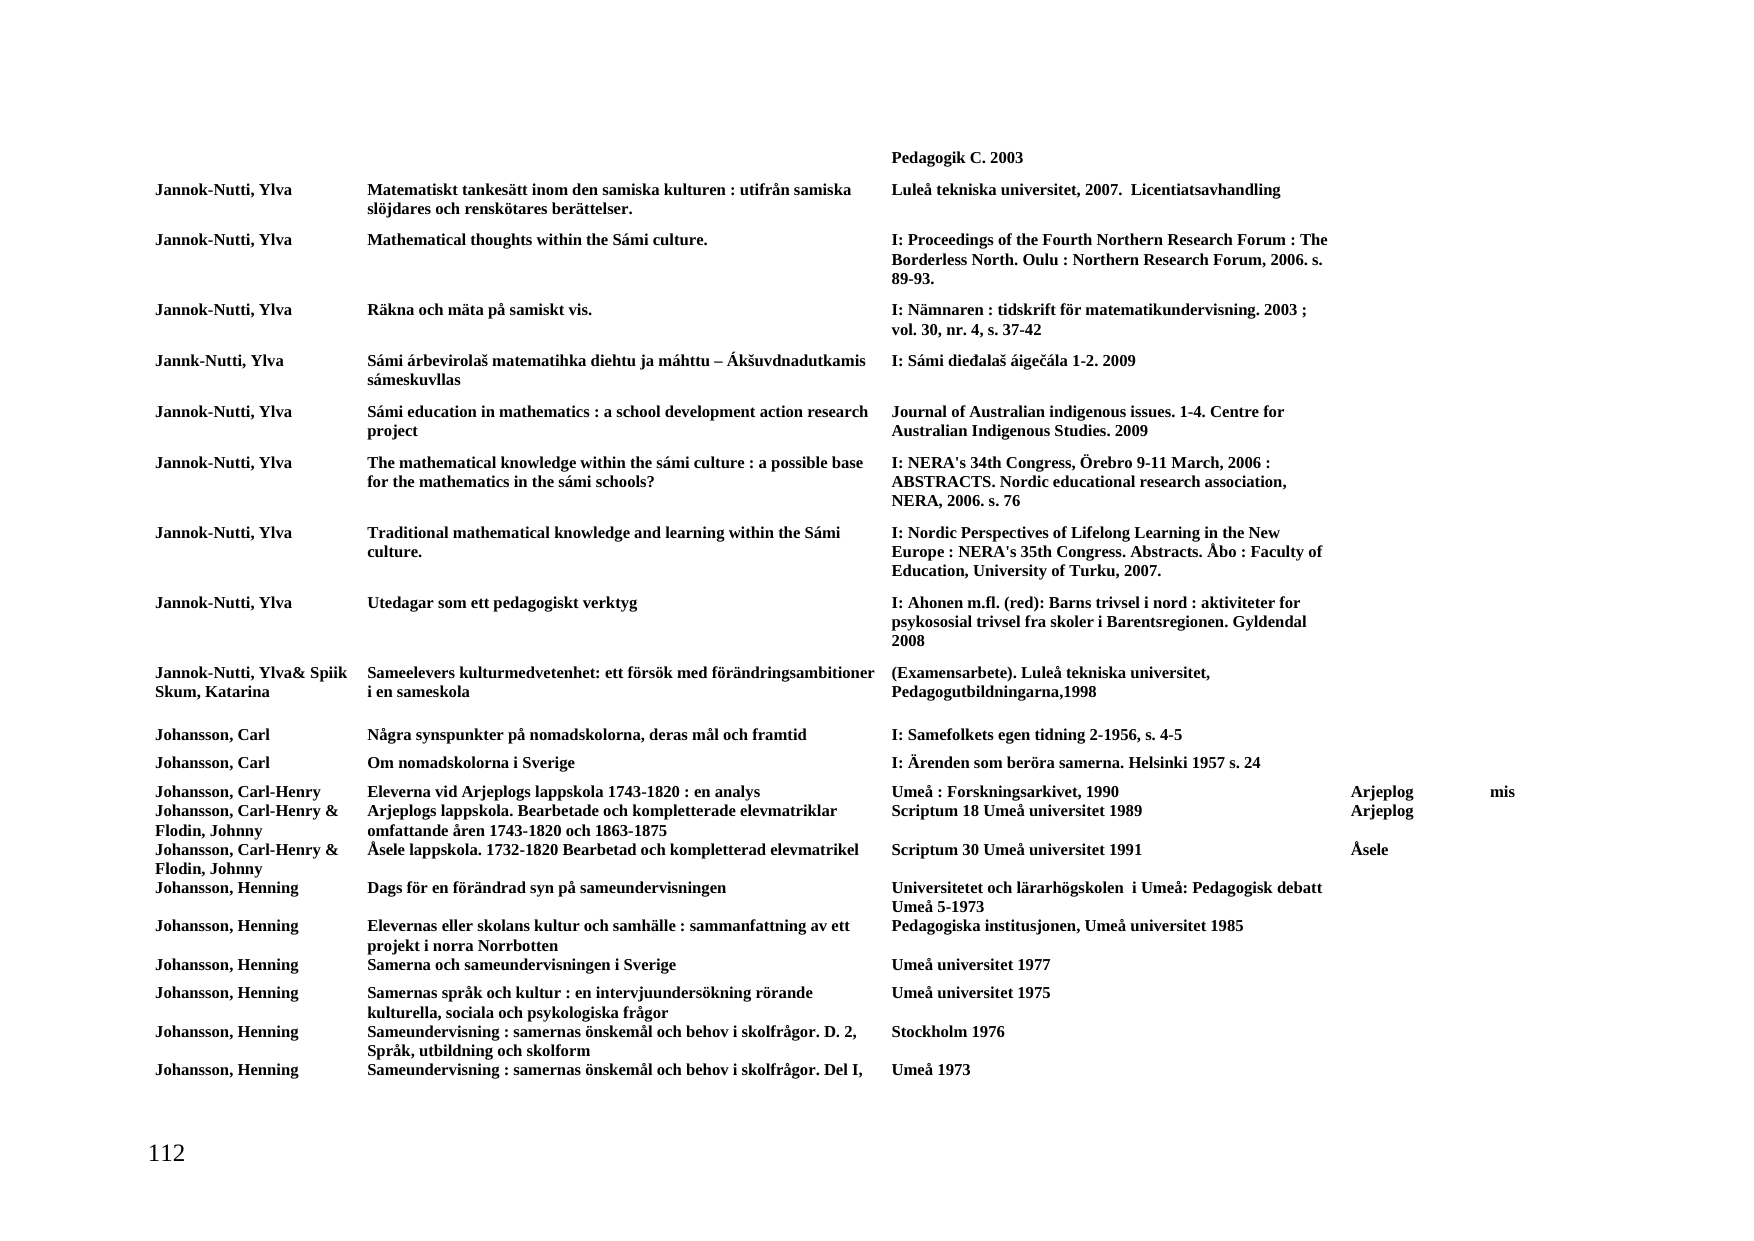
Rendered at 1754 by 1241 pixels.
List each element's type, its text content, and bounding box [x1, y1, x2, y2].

table_cell Sámi árbevirolaš matematihka diehtu ja máhttu – Ákšuvdnadutkamis sámeskuvllas [360, 351, 884, 402]
table_cell Utedagar som ett pedagogiskt verktyg [360, 593, 884, 663]
table_cell [1483, 148, 1606, 179]
table_cell Johansson, Henning [148, 878, 360, 916]
table_cell [1343, 955, 1483, 983]
table_cell Pedagogik C. 2003 [884, 148, 1343, 179]
table_cell Jannok-Nutti, Ylva [148, 523, 360, 593]
table_cell [1483, 593, 1606, 663]
table_cell Johansson, Henning [148, 916, 360, 954]
table_cell Johansson, Henning [148, 1060, 360, 1089]
table_cell [1483, 230, 1606, 300]
table_cell Pedagogiska institusjonen, Umeå universitet 1985 [884, 916, 1343, 954]
table_cell [1483, 725, 1606, 753]
table_cell [1343, 402, 1483, 453]
table_cell Jannok-Nutti, Ylva [148, 230, 360, 300]
table_cell I: NERA's 34th Congress, Örebro 9-11 March, 2006 : ABSTRACTS. Nordic educational research association, NERA, 2006. s. 76 [884, 453, 1343, 523]
table_cell Mathematical thoughts within the Sámi culture. [360, 230, 884, 300]
table_cell Sameundervisning : samernas önskemål och behov i skolfrågor. D. 2, Språk, utbildning och skolform [360, 1022, 884, 1060]
table_cell Sameelevers kulturmedvetenhet: ett försök med förändringsambitioner i en sameskola [360, 663, 884, 724]
table_cell [1343, 148, 1483, 179]
table_cell Arjeplog [1343, 801, 1483, 839]
table_cell [1343, 179, 1483, 230]
table_cell [1343, 351, 1483, 402]
table_cell Några synspunkter på nomadskolorna, deras mål och framtid [360, 725, 884, 753]
table_cell [1343, 593, 1483, 663]
table_cell Johansson, Carl-Henry & Flodin, Johnny [148, 840, 360, 878]
table_cell [1483, 1022, 1606, 1060]
table_cell [1343, 663, 1483, 724]
table_cell Samernas språk och kultur : en intervjuundersökning rörande kulturella, sociala och psykologiska frågor [360, 983, 884, 1022]
table_cell Johansson, Henning [148, 1022, 360, 1060]
table_cell Om nomadskolorna i Sverige [360, 753, 884, 782]
table_cell [1343, 453, 1483, 523]
table_cell Jannok-Nutti, Ylva& Spiik Skum, Katarina [148, 663, 360, 724]
table_cell Åsele [1343, 840, 1483, 878]
table_cell Johansson, Carl [148, 753, 360, 782]
table_cell Jannok-Nutti, Ylva [148, 300, 360, 351]
table_cell I: Nämnaren : tidskrift för matematikundervisning. 2003 ; vol. 30, nr. 4, s. 37-42 [884, 300, 1343, 351]
table_cell Traditional mathematical knowledge and learning within the Sámi culture. [360, 523, 884, 593]
table_cell I: Proceedings of the Fourth Northern Research Forum : The Borderless North. Oulu : Northern Research Forum, 2006. s. 89-93. [884, 230, 1343, 300]
table_cell Luleå tekniska universitet, 2007. Licentiatsavhandling [884, 179, 1343, 230]
table_cell Sámi education in mathematics : a school development action research project [360, 402, 884, 453]
table_cell [1483, 663, 1606, 724]
table_cell Scriptum 18 Umeå universitet 1989 [884, 801, 1343, 839]
table_cell [1343, 300, 1483, 351]
table_cell [1483, 523, 1606, 593]
table_cell [1343, 230, 1483, 300]
table_cell [1483, 753, 1606, 782]
table_cell Stockholm 1976 [884, 1022, 1343, 1060]
table_cell Johansson, Carl-Henry [148, 782, 360, 801]
table_cell Umeå universitet 1975 [884, 983, 1343, 1022]
table_cell I: Ahonen m.fl. (red): Barns trivsel i nord : aktiviteter for psykososial trivsel fra skoler i Barentsregionen. Gyldendal 2008 [884, 593, 1343, 663]
table_cell Johansson, Henning [148, 955, 360, 983]
table_cell Scriptum 30 Umeå universitet 1991 [884, 840, 1343, 878]
table_cell Åsele lappskola. 1732-1820 Bearbetad och kompletterad elevmatrikel [360, 840, 884, 878]
table_cell [1483, 983, 1606, 1022]
table_cell Räkna och mäta på samiskt vis. [360, 300, 884, 351]
table_cell Umeå universitet 1977 [884, 955, 1343, 983]
table_cell [1483, 916, 1606, 954]
table_cell [1343, 1060, 1483, 1089]
table_cell Universitetet och lärarhögskolen i Umeå: Pedagogisk debatt Umeå 5-1973 [884, 878, 1343, 916]
table_cell [1343, 878, 1483, 916]
table_cell [1343, 753, 1483, 782]
table_cell Matematiskt tankesätt inom den samiska kulturen : utifrån samiska slöjdares och renskötares berättelser. [360, 179, 884, 230]
table_cell Sameundervisning : samernas önskemål och behov i skolfrågor. Del I, [360, 1060, 884, 1089]
table_cell Jannk-Nutti, Ylva [148, 351, 360, 402]
table_cell Jannok-Nutti, Ylva [148, 453, 360, 523]
table_cell [1483, 801, 1606, 839]
table_cell Elevernas eller skolans kultur och samhälle : sammanfattning av ett projekt i norra Norrbotten [360, 916, 884, 954]
table_cell I: Samefolkets egen tidning 2-1956, s. 4-5 [884, 725, 1343, 753]
table_cell [1343, 916, 1483, 954]
table_cell Arjeplog [1343, 782, 1483, 801]
table_cell Journal of Australian indigenous issues. 1-4. Centre for Australian Indigenous Studies. 2009 [884, 402, 1343, 453]
table_cell Arjeplogs lappskola. Bearbetade och kompletterade elevmatriklar omfattande åren 1743-1820 och 1863-1875 [360, 801, 884, 839]
table_cell I: Ärenden som beröra samerna. Helsinki 1957 s. 24 [884, 753, 1343, 782]
table_cell [1483, 955, 1606, 983]
table_cell Johansson, Henning [148, 983, 360, 1022]
table_cell I: Sámi dieđalaš áigečála 1-2. 2009 [884, 351, 1343, 402]
table_cell [1483, 1060, 1606, 1089]
table_cell [1483, 840, 1606, 878]
table_cell mis [1483, 782, 1606, 801]
table_cell I: Nordic Perspectives of Lifelong Learning in the New Europe : NERA's 35th Congress. Abstracts. Åbo : Faculty of Education, University of Turku, 2007. [884, 523, 1343, 593]
table_cell Johansson, Carl-Henry & Flodin, Johnny [148, 801, 360, 839]
table_cell Umeå 1973 [884, 1060, 1343, 1089]
table_cell Eleverna vid Arjeplogs lappskola 1743-1820 : en analys [360, 782, 884, 801]
table_cell Jannok-Nutti, Ylva [148, 179, 360, 230]
table_cell [1483, 179, 1606, 230]
table_cell [360, 148, 884, 179]
table_cell [1343, 725, 1483, 753]
table_cell (Examensarbete). Luleå tekniska universitet, Pedagogutbildningarna,1998 [884, 663, 1343, 724]
table_cell Umeå : Forskningsarkivet, 1990 [884, 782, 1343, 801]
table_cell [1483, 351, 1606, 402]
table_cell Jannok-Nutti, Ylva [148, 402, 360, 453]
table_cell [1483, 300, 1606, 351]
table_cell [1483, 878, 1606, 916]
table_cell [1483, 402, 1606, 453]
table_cell Jannok-Nutti, Ylva [148, 593, 360, 663]
table_cell [1343, 983, 1483, 1022]
table_cell [148, 148, 360, 179]
table_cell [1343, 1022, 1483, 1060]
table_cell The mathematical knowledge within the sámi culture : a possible base for the mathematics in the sámi schools? [360, 453, 884, 523]
table_cell Dags för en förändrad syn på sameundervisningen [360, 878, 884, 916]
table_cell [1343, 523, 1483, 593]
table_cell Samerna och sameundervisningen i Sverige [360, 955, 884, 983]
table_cell [1483, 453, 1606, 523]
table_cell Johansson, Carl [148, 725, 360, 753]
